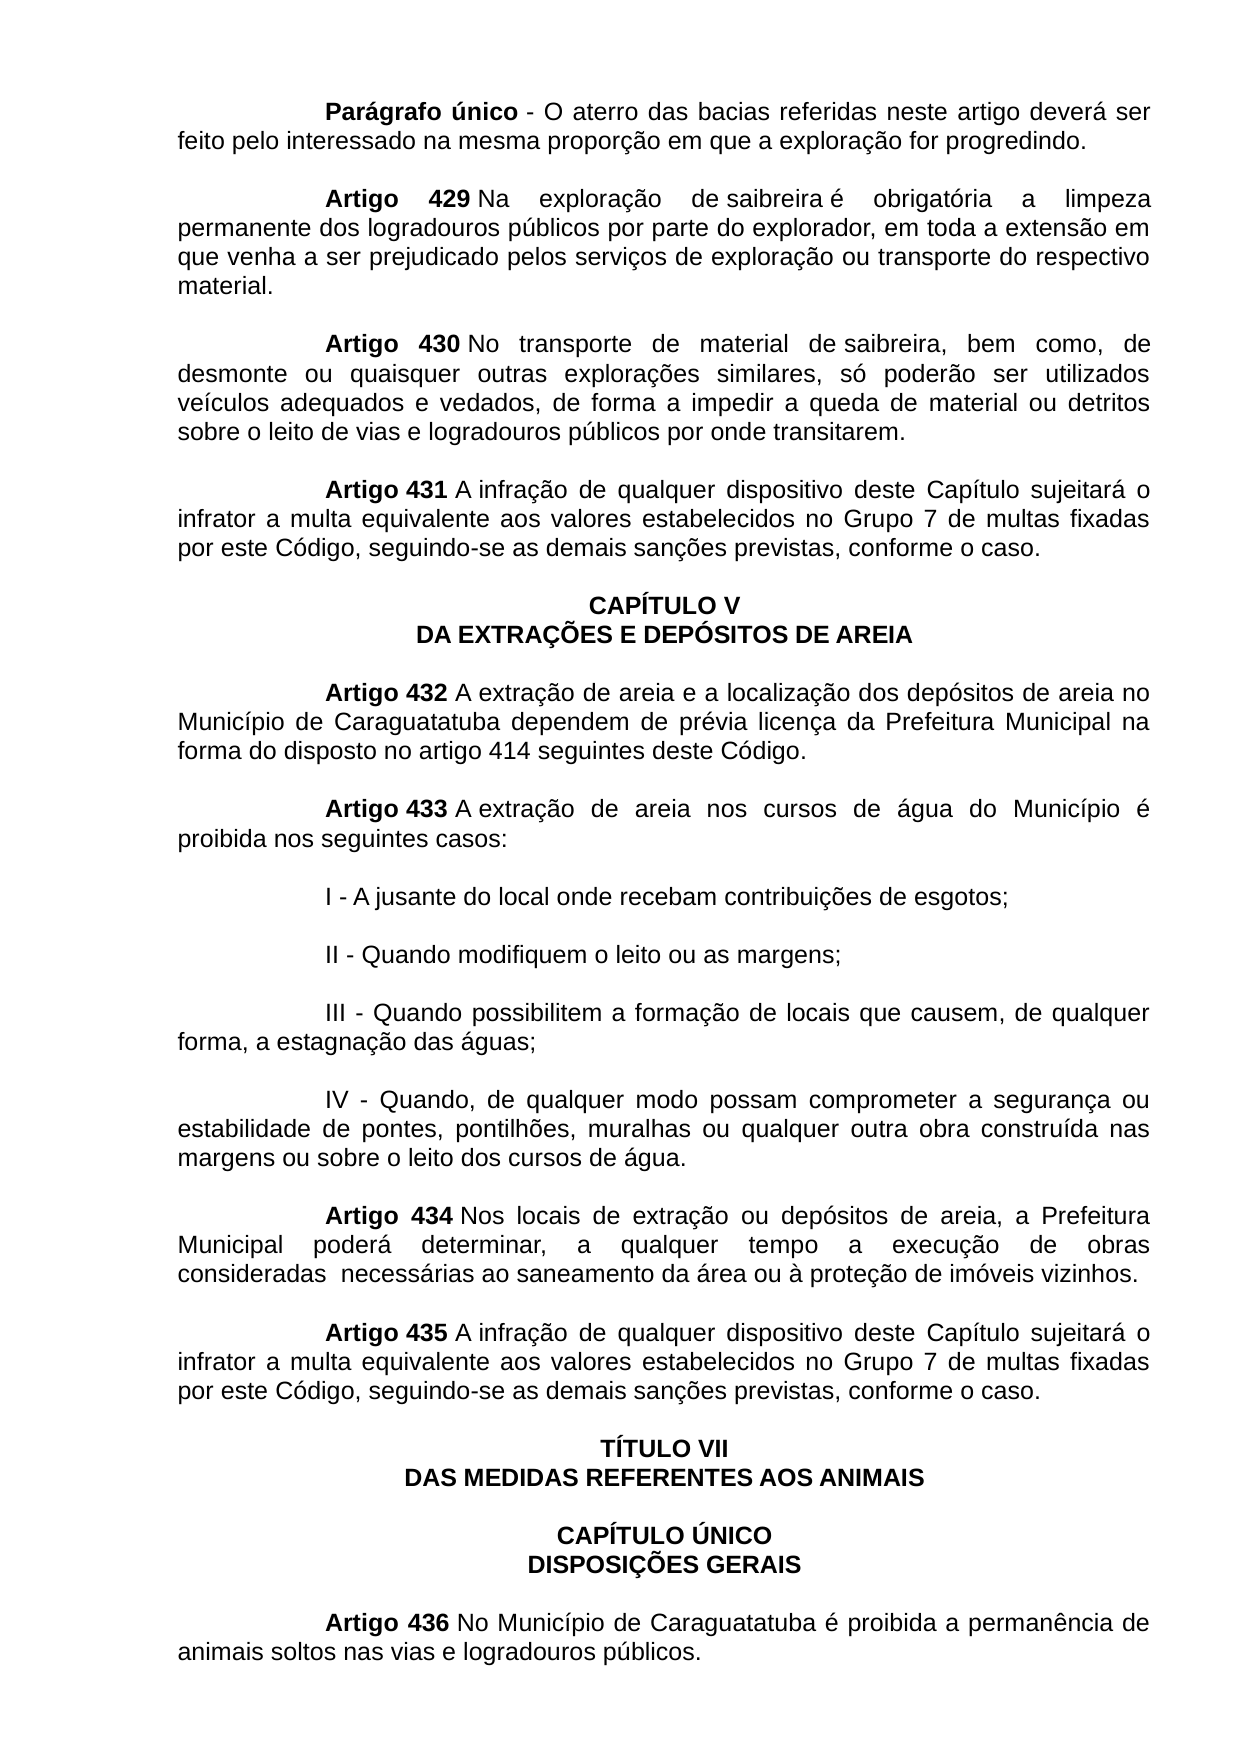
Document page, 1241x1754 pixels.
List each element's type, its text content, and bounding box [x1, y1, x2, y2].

text DISPOSIÇÕES GERAIS [177, 1550, 1152, 1579]
text Artigo 435 A infração de qualquer dispositivo deste Capítulo sujeitará o infrator a multa equivalente aos valores estabelecidos no Grupo 7 de multas fixadas por este Código, seguindo-se as demais sanções previstas, conforme o caso. [177, 1317, 1152, 1405]
text TÍTULO VII [177, 1434, 1152, 1463]
text DAS MEDIDAS REFERENTES AOS ANIMAIS [177, 1463, 1152, 1492]
text Artigo 430 No transporte de material de saibreira, bem como, de desmonte ou quaisquer outras explorações similares, só poderão ser utilizados veículos adequados e vedados, de forma a impedir a queda de material ou detritos sobre o leito de vias e logradouros públicos por onde transitarem. [177, 329, 1152, 446]
text II - Quando modifiquem o leito ou as margens; [177, 940, 1152, 969]
text Artigo 434 Nos locais de extração ou depósitos de areia, a Prefeitura Municipal poderá determinar, a qualquer tempo a execução de obras consideradas necessárias ao saneamento da área ou à proteção de imóveis vizinhos. [177, 1201, 1152, 1288]
text Artigo 436 No Município de Caraguatatuba é proibida a permanência de animais sol­tos nas vias e logradouros públicos. [177, 1608, 1152, 1666]
text Artigo 429 Na exploração de saibreira é obrigatória a limpeza permanente dos logradouros públicos por parte do explorador, em toda a extensão em que venha a ser prejudicado pelos serviços de exploração ou transporte do respectivo material. [177, 184, 1152, 300]
text Artigo 433 A extração de areia nos cursos de água do Município é proibida nos seguintes casos: [177, 794, 1152, 852]
text III - Quando possibilitem a formação de locais que causem, de qualquer forma, a estagnação das águas; [177, 998, 1152, 1056]
text CAPÍTULO ÚNICO [177, 1521, 1152, 1550]
text I - A jusante do local onde recebam contribuições de esgotos; [177, 882, 1152, 911]
text DA EXTRAÇÕES E DEPÓSITOS DE AREIA [177, 620, 1152, 649]
text IV - Quando, de qualquer modo possam comprometer a segurança ou estabi­lidade de pontes, pontilhões, muralhas ou qualquer outra obra construída nas margens ou sobre o leito dos cursos de água. [177, 1085, 1152, 1172]
text CAPÍTULO V [177, 591, 1152, 620]
text Artigo 432 A extração de areia e a localização dos depósitos de areia no Município de Caraguatatuba dependem de prévia licença da Prefeitura Municipal na forma do disposto no artigo 414 seguintes deste Código. [177, 678, 1152, 765]
text Parágrafo único - O aterro das bacias referidas neste artigo deverá ser feito pelo interessado na mesma proporção em que a exploração for progredindo. [177, 97, 1152, 155]
text Artigo 431 A infração de qualquer dispositivo deste Capítulo sujeitará o infrator a multa equivalente aos valores estabelecidos no Grupo 7 de multas fixadas por este Código, seguindo-se as demais sanções previstas, conforme o caso. [177, 475, 1152, 562]
